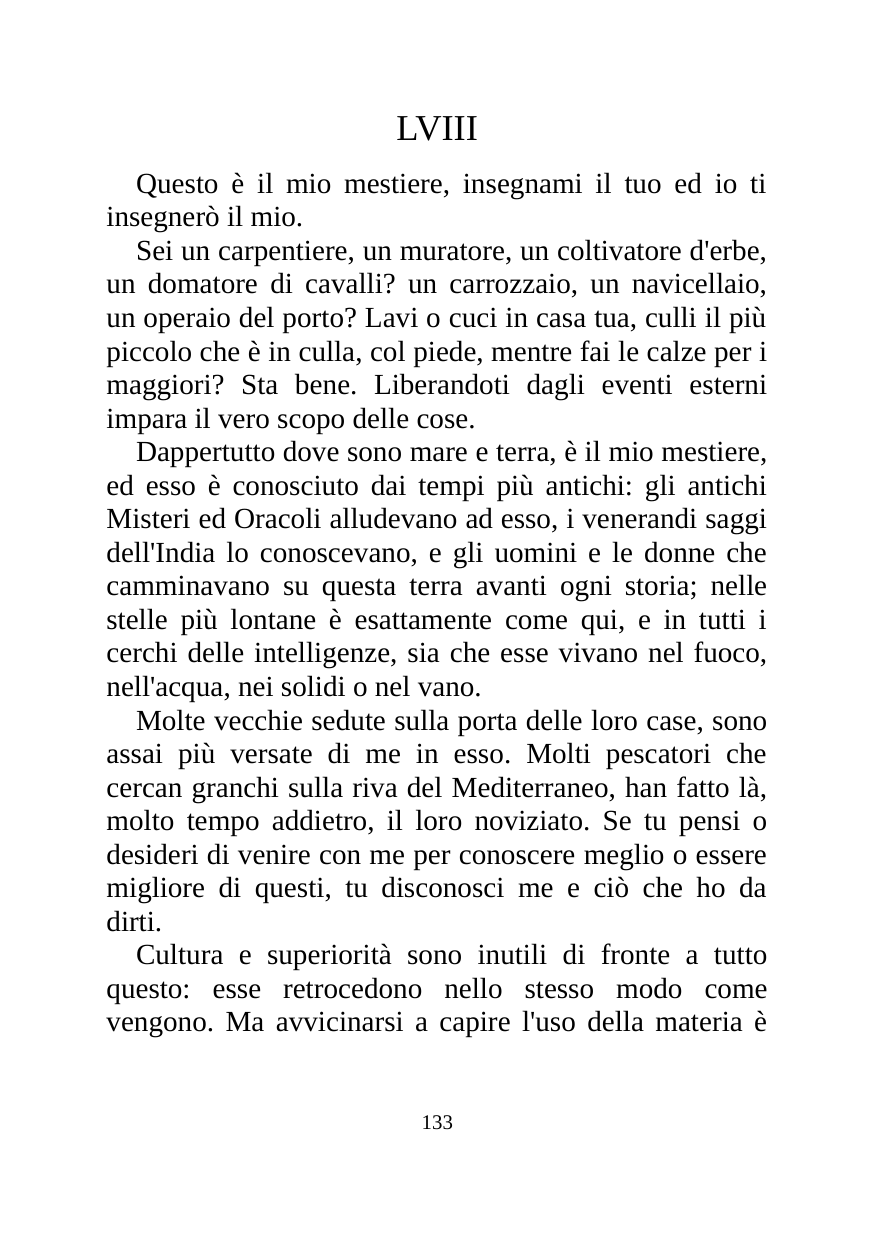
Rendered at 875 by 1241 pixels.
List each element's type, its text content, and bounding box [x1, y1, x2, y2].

subtitle LVIII [106, 106, 768, 148]
text Molte vecchie sedute sulla porta delle loro case, sono assai più versate di me in esso. Molti pescatori che cercan granchi sulla riva del Mediterraneo, han fatto là, molto tempo addietro, il loro noviziato. Se tu pensi o desideri di venire con me per conoscere meglio o essere migliore di questi, tu disconosci me e ciò che ho da dirti. [106, 703, 768, 937]
text Questo è il mio mestiere, insegnami il tuo ed io ti insegnerò il mio. [106, 166, 768, 233]
text Dappertutto dove sono mare e terra, è il mio mestiere, ed esso è conosciuto dai tempi più antichi: gli antichi Misteri ed Oracoli alludevano ad esso, i venerandi saggi dell'India lo conoscevano, e gli uomini e le donne che camminavano su questa terra avanti ogni storia; nelle stelle più lontane è esattamente come qui, e in tutti i cerchi delle intelligenze, sia che esse vivano nel fuoco, nell'acqua, nei solidi o nel vano. [106, 434, 768, 703]
text Cultura e superiorità sono inutili di fronte a tutto questo: esse retrocedono nello stesso modo come vengono. Ma avvicinarsi a capire l'uso della materia è [106, 937, 768, 1038]
text Sei un carpentiere, un muratore, un coltivatore d'erbe, un domatore di cavalli? un carrozzaio, un navicellaio, un operaio del porto? Lavi o cuci in casa tua, culli il più piccolo che è in culla, col piede, mentre fai le calze per i maggiori? Sta bene. Liberandoti dagli eventi esterni impara il vero scopo delle cose. [106, 233, 768, 434]
